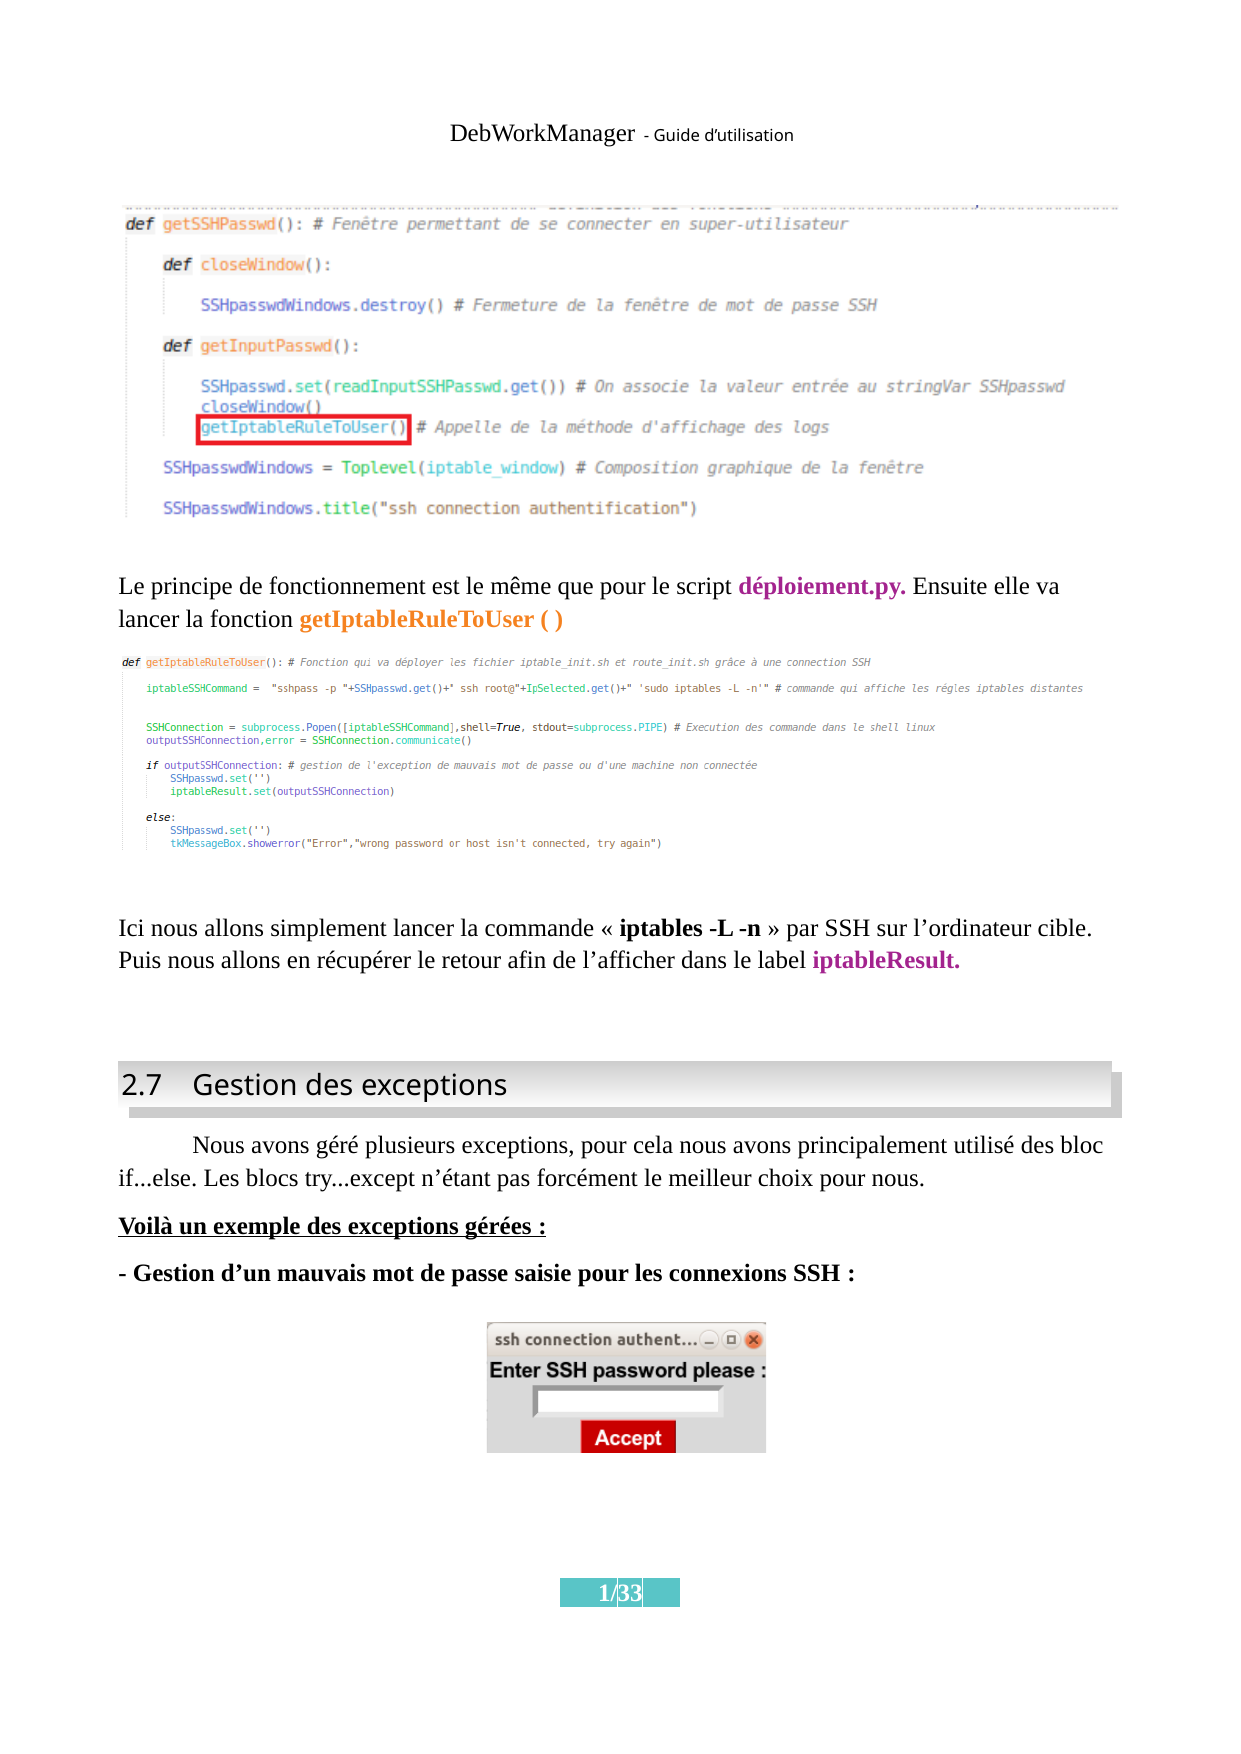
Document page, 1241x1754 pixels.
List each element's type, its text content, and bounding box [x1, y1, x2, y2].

picture [486, 1322, 767, 1453]
text Ici nous allons simplement lancer la commande « iptables -L -n » par SSH sur l’ordinateur cible. Puis nous allons en récupérer le retour afin de l’afficher dans le label iptableResult. [118, 913, 1122, 974]
text Le principe de fonctionnement est le même que pour le script déploiement.py. Ensuite elle va lancer la fonction getIptableRuleToUser ( ) [118, 571, 1122, 633]
text Nous avons géré plusieurs exceptions, pour cela nous avons principalement utilisé des bloc if...else. Les blocs try...except n’étant pas forcément le meilleur choix pour nous. [118, 1130, 1122, 1192]
picture [118, 651, 1123, 861]
text Voilà un exemple des exceptions gérées : [118, 1211, 1122, 1240]
picture [121, 205, 1119, 519]
text - Gestion d’un mauvais mot de passe saisie pour les connexions SSH : [118, 1258, 1122, 1287]
